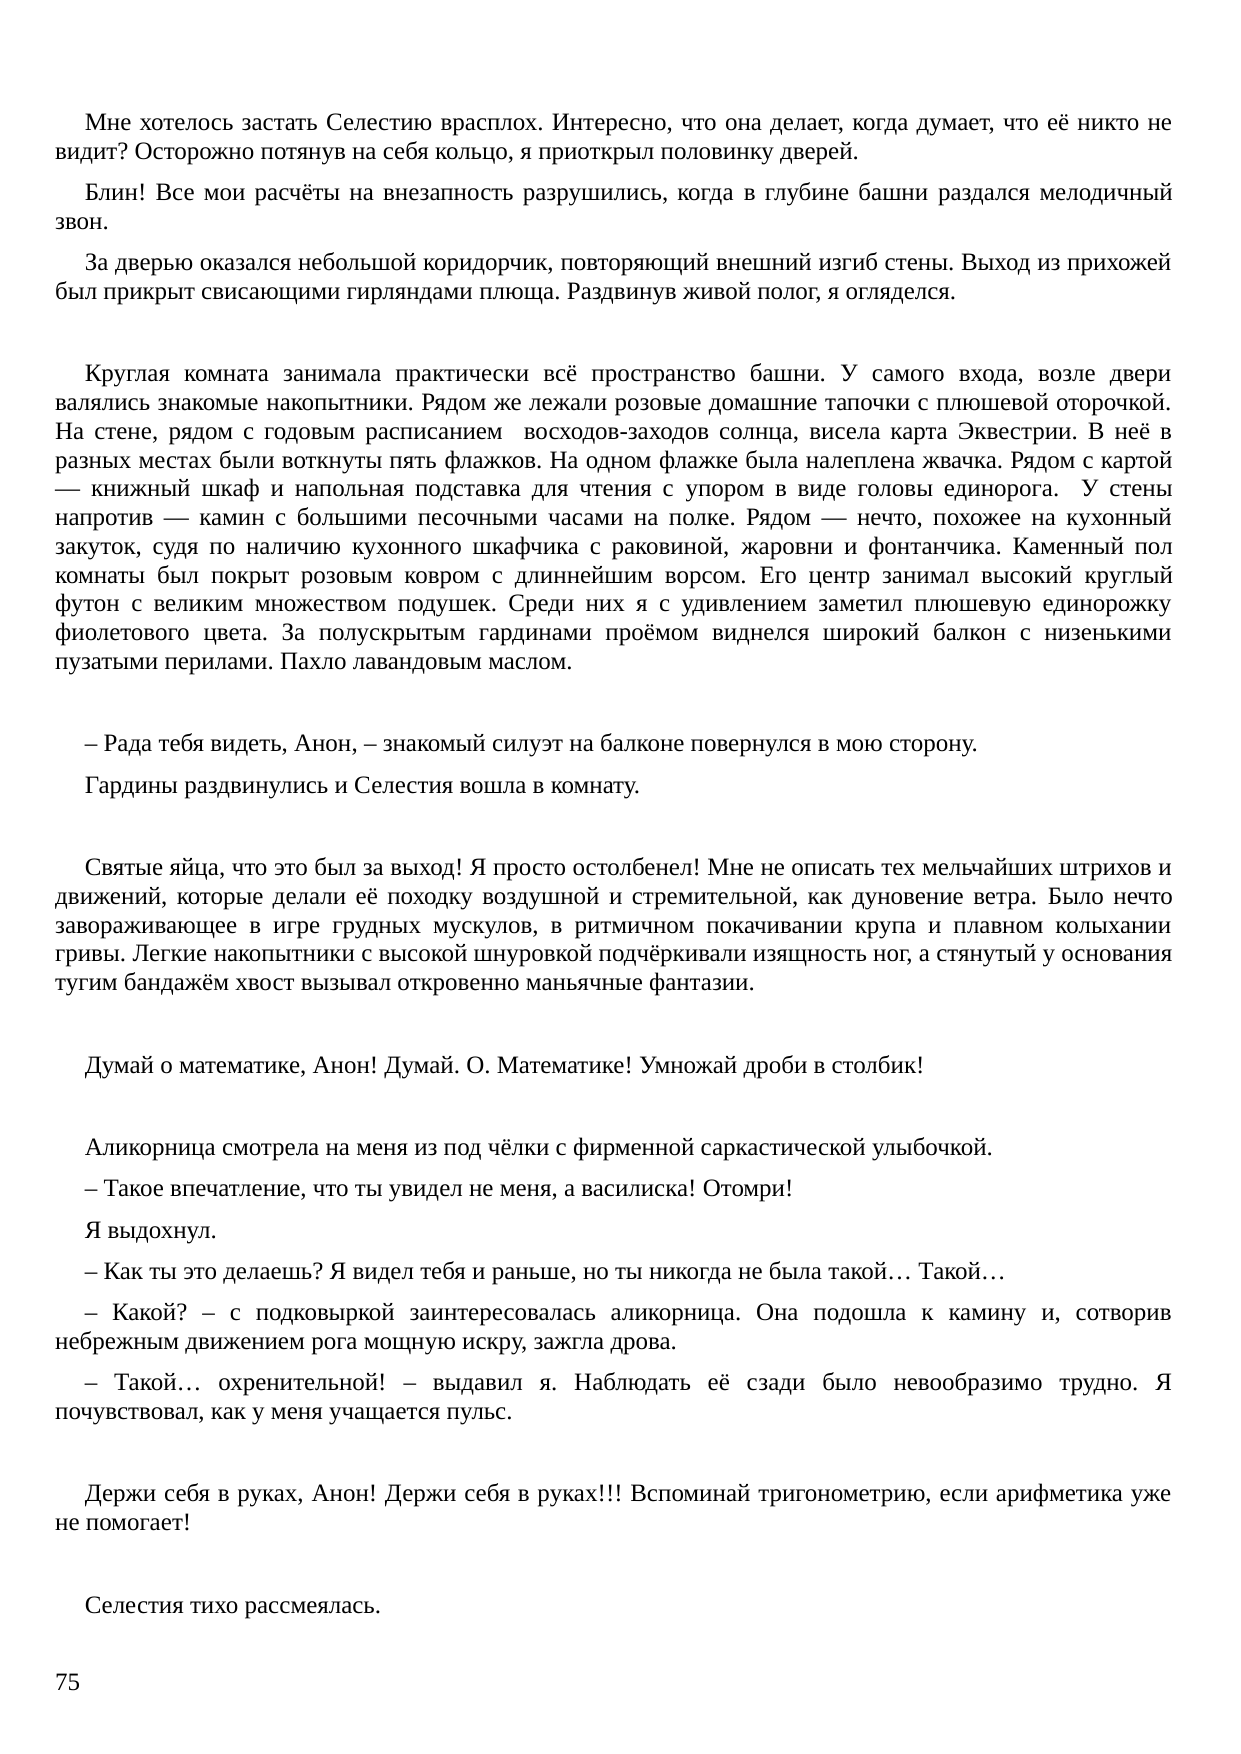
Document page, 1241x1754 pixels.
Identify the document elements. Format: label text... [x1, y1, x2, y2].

text – Как ты это делаешь? Я видел тебя и раньше, но ты никогда не была такой… Такой… [55, 1256, 1173, 1285]
text Думай о математике, Анон! Думай. О. Математике! Умножай дроби в столбик! [55, 1050, 1173, 1078]
text Держи себя в руках, Анон! Держи себя в руках!!! Вспоминай тригонометрию, если арифметика уже не помогает! [55, 1478, 1173, 1536]
text – Какой? – с подковыркой заинтересовалась аликорница. Она подошла к камину и, сотворив небрежным движением рога мощную искру, зажгла дрова. [55, 1297, 1173, 1355]
text За дверью оказался небольшой коридорчик, повторяющий внешний изгиб стены. Выход из прихожей был прикрыт свисающими гирляндами плюща. Раздвинув живой полог, я огляделся. [55, 247, 1173, 305]
text Аликорница смотрела на меня из под чёлки с фирменной саркастической улыбочкой. [55, 1132, 1173, 1161]
text Я выдохнул. [55, 1215, 1173, 1243]
text Святые яйца, что это был за выход! Я просто остолбенел! Мне не описать тех мельчайших штрихов и движений, которые делали её походку воздушной и стремительной, как дуновение ветра. Было нечто завораживающее в игре грудных мускулов, в ритмичном покачивании крупа и плавном колыхании гривы. Легкие накопытники с высокой шнуровкой подчёркивали изящность ног, а стянутый у основания тугим бандажём хвост вызывал откровенно маньячные фантазии. [55, 852, 1173, 996]
text Мне хотелось застать Селестию врасплох. Интересно, что она делает, когда думает, что её никто не видит? Осторожно потянув на себя кольцо, я приоткрыл половинку дверей. [55, 107, 1173, 165]
text Гардины раздвинулись и Селестия вошла в комнату. [55, 770, 1173, 798]
text – Рада тебя видеть, Анон, – знакомый силуэт на балконе повернулся в мою сторону. [55, 728, 1173, 757]
text – Такой… охренительной! – выдавил я. Наблюдать её сзади было невообразимо трудно. Я почувствовал, как у меня учащается пульс. [55, 1367, 1173, 1425]
text – Такое впечатление, что ты увидел не меня, а василиска! Отомри! [55, 1173, 1173, 1202]
text Селестия тихо рассмеялась. [55, 1590, 1173, 1618]
text Блин! Все мои расчёты на внезапность разрушились, когда в глубине башни раздался мелодичный звон. [55, 177, 1173, 235]
text Круглая комната занимала практически всё пространство башни. У самого входа, возле двери валялись знакомые накопытники. Рядом же лежали розовые домашние тапочки с плюшевой оторочкой. На стене, рядом с годовым расписанием восходов-заходов солнца, висела карта Эквестрии. В неё в разных местах были воткнуты пять флажков. На одном флажке была налеплена жвачка. Рядом с картой — книжный шкаф и напольная подставка для чтения с упором в виде головы единорога. У стены напротив — камин с большими песочными часами на полке. Рядом — нечто, похожее на кухонный закуток, судя по наличию кухонного шкафчика с раковиной, жаровни и фонтанчика. Каменный пол комнаты был покрыт розовым ковром с длиннейшим ворсом. Его центр занимал высокий круглый футон с великим множеством подушек. Среди них я с удивлением заметил плюшевую единорожку фиолетового цвета. За полускрытым гардинами проёмом виднелся широкий балкон с низенькими пузатыми перилами. Пахло лавандовым маслом. [55, 358, 1173, 675]
